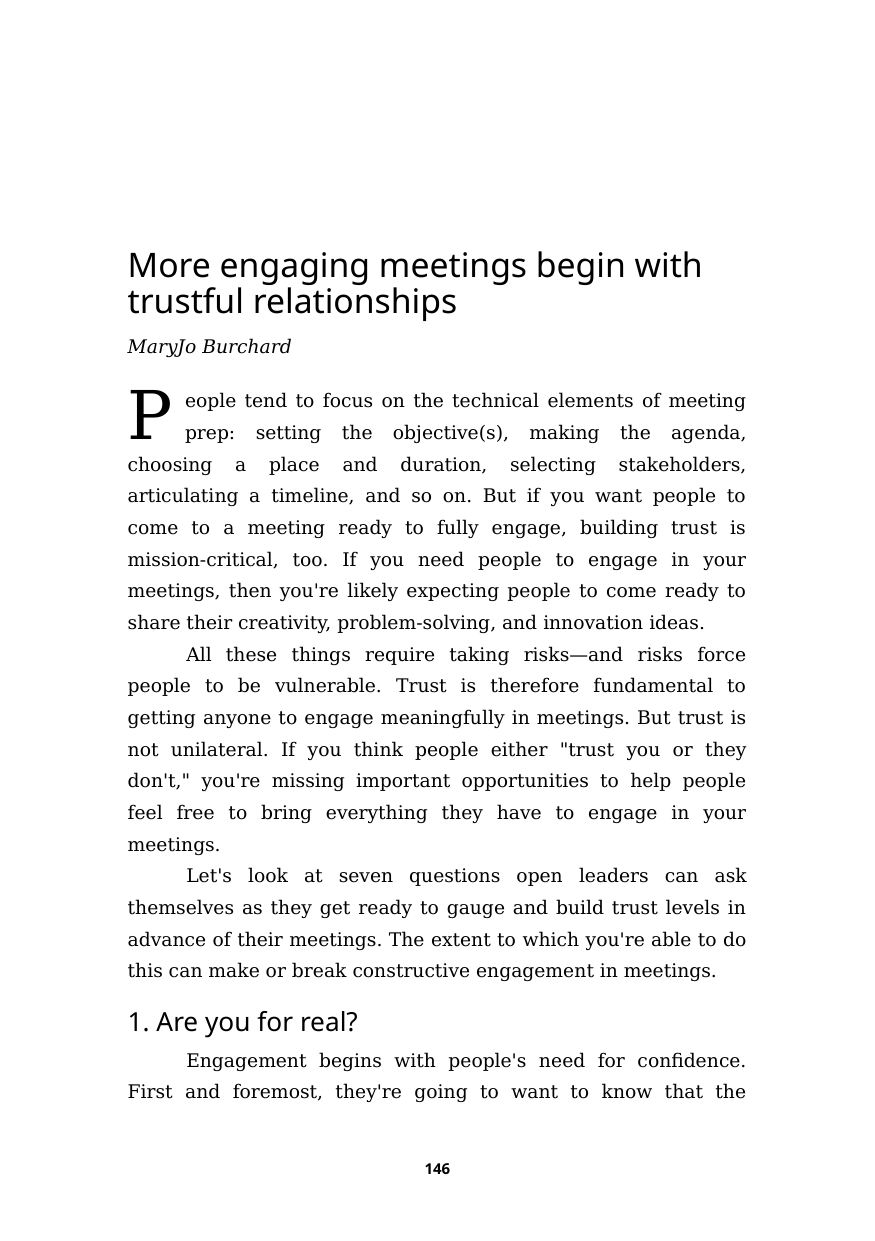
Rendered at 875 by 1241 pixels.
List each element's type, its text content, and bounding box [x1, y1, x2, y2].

text Let's look at seven questions open leaders can ask themselves as they get ready to gauge and build trust levels in advance of their meetings. The extent to which you're able to do this can make or break constructive engagement in meetings. [127, 866, 747, 982]
text People tend to focus on the technical elements of meeting prep: setting the objective(s), making the agenda, choosing a place and duration, selecting stakeholders, articulating a timeline, and so on. But if you want people to come to a meeting ready to fully engage, building trust is mission-critical, too. If you need people to engage in your meetings, then you're likely expecting people to come ready to share their creativity, problem-solving, and innovation ideas. [127, 391, 747, 634]
text All these things require taking risks—and risks force people to be vulnerable. Trust is therefore fundamental to getting anyone to engage meaningfully in meetings. But trust is not unilateral. If you think people either "trust you or they don't," you're missing important opportunities to help people feel free to bring everything they have to engage in your meetings. [127, 644, 747, 856]
text MaryJo Burchard [127, 336, 747, 358]
subtitle 1. Are you for real? [127, 1007, 747, 1037]
text Engagement begins with people's need for confidence. First and foremost, they're going to want to know that the [127, 1049, 747, 1103]
subtitle More engaging meetings begin with trustful relationships [127, 246, 747, 324]
